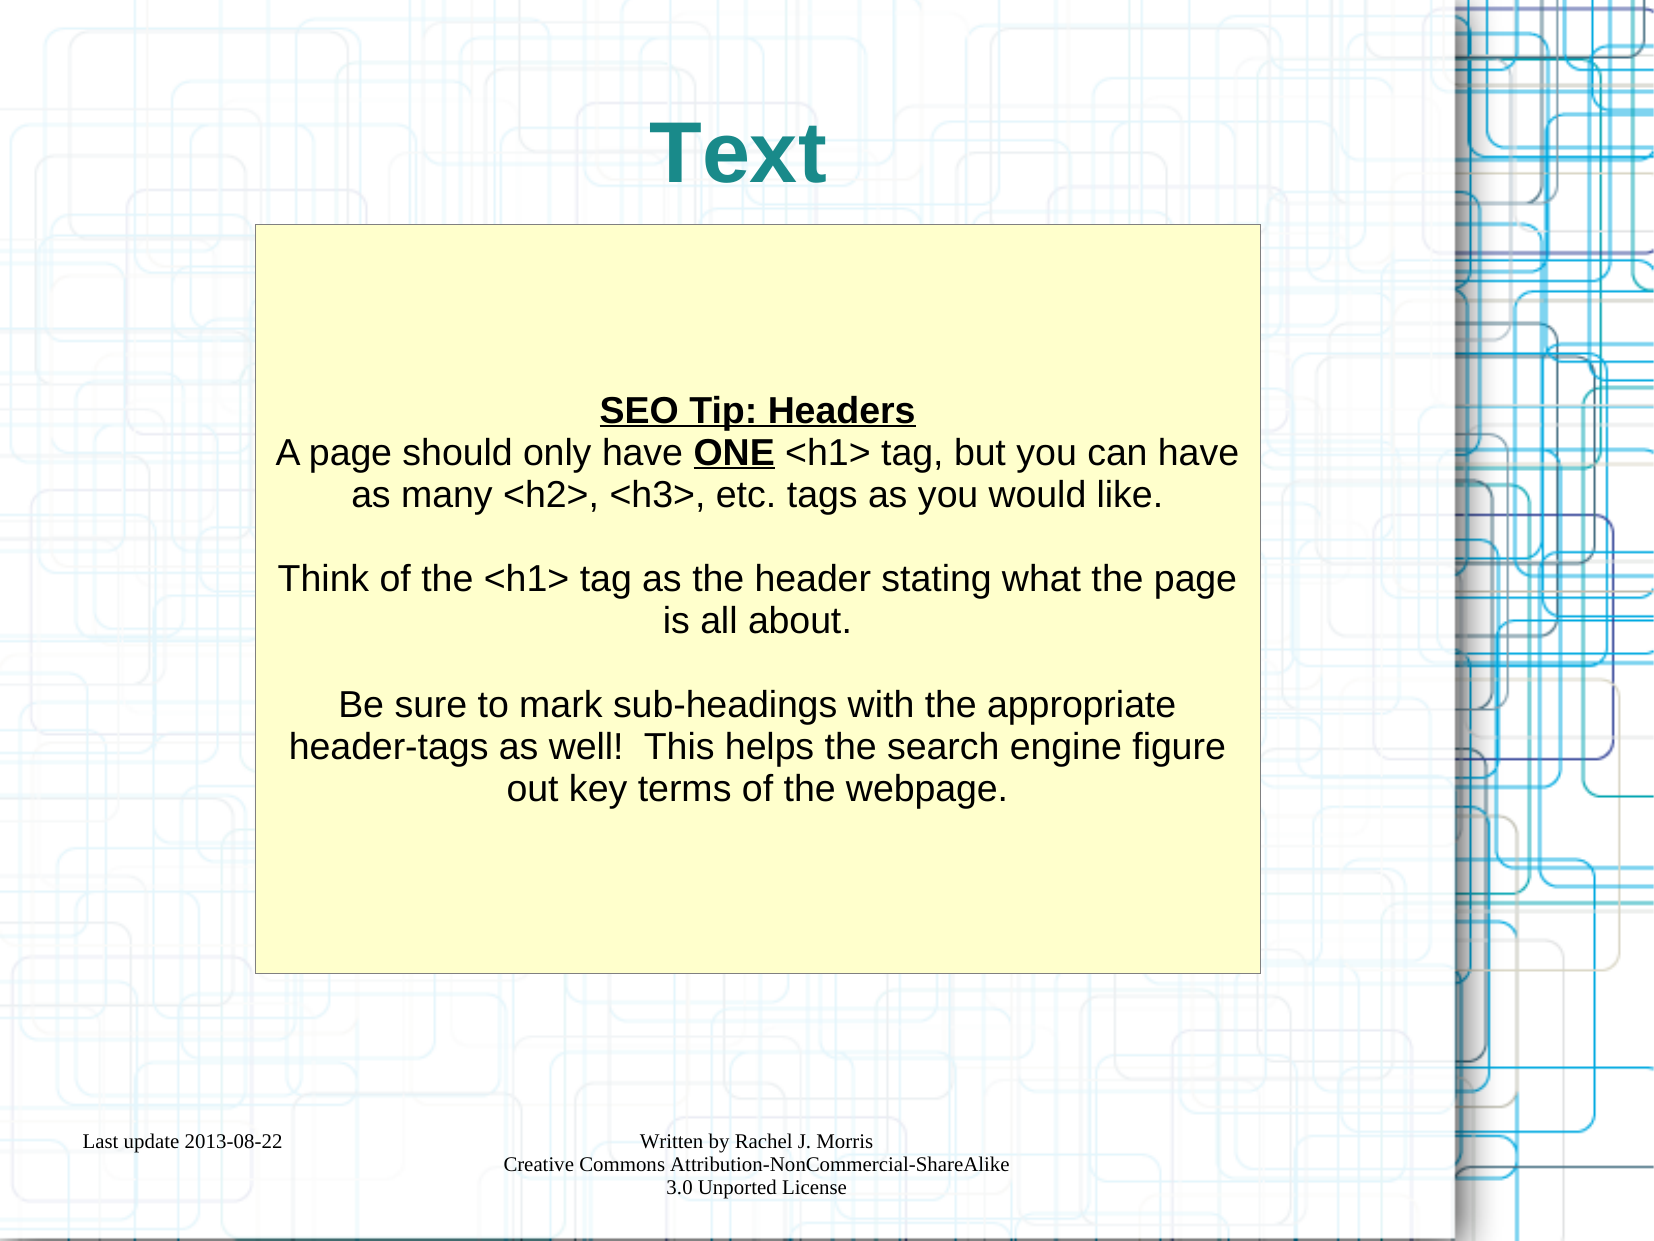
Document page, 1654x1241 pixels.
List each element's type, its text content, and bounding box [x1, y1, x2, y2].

text_box SEO Tip: Headers A page should only have ONE <h1> tag, but you can have as many <h2>, <h3>, etc. tags as you would like. Think of the <h1> tag as the header stating what the page is all about. Be sure to mark sub-headings with the appropriate header-tags as well! This helps the search engine figure out key terms of the webpage. [255, 224, 1261, 974]
title Text [59, 49, 1418, 257]
picture [0, 0, 1654, 1241]
